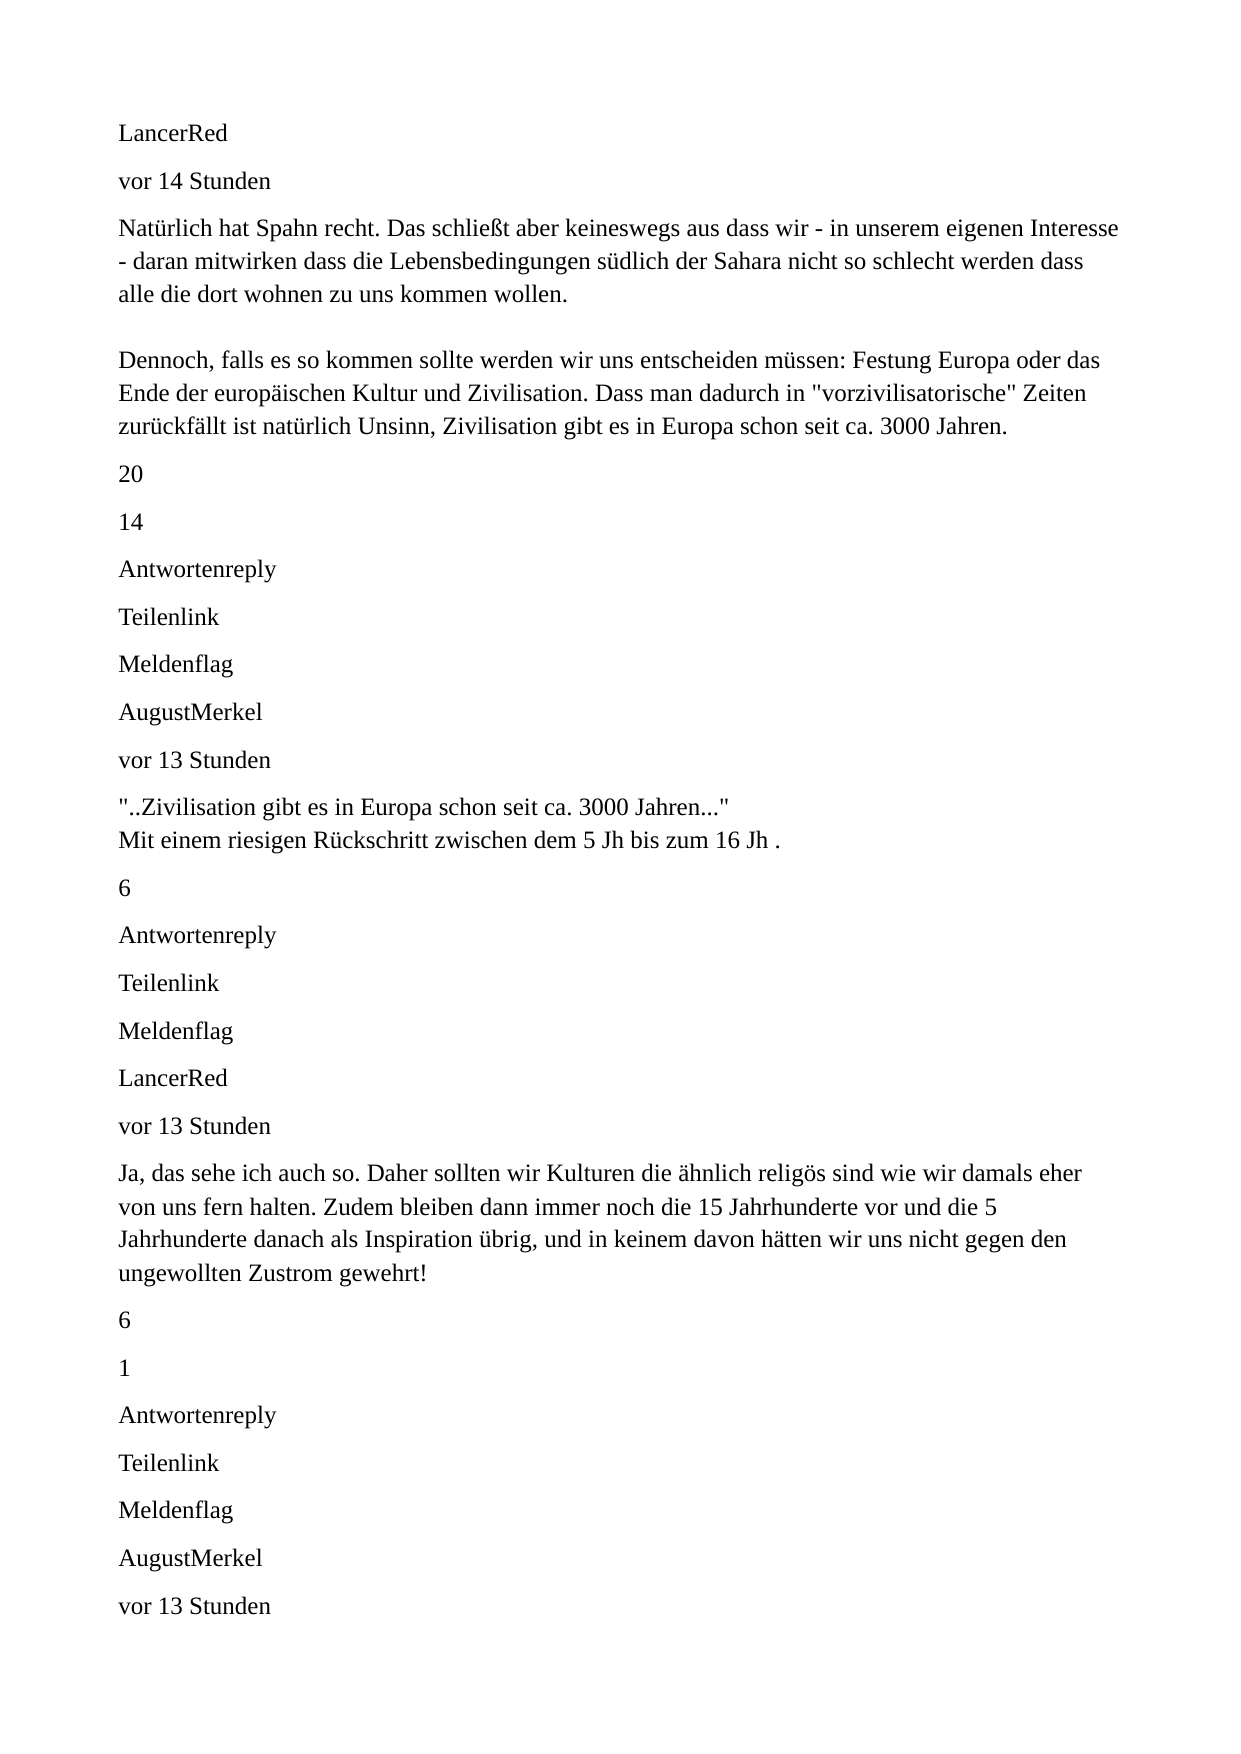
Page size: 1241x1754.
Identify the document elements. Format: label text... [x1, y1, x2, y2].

text Meldenflag [118, 1496, 1122, 1524]
text 6 [118, 873, 1122, 902]
text vor 13 Stunden [118, 1111, 1122, 1140]
text Meldenflag [118, 1016, 1122, 1044]
text Teilenlink [118, 602, 1122, 631]
text "..Zivilisation gibt es in Europa schon seit ca. 3000 Jahren..." Mit einem riesigen Rückschritt zwischen dem 5 Jh bis zum 16 Jh . [118, 792, 1122, 854]
text LancerRed [118, 118, 1122, 147]
text Ja, das sehe ich auch so. Daher sollten wir Kulturen die ähnlich religös sind wie wir damals eher von uns fern halten. Zudem bleiben dann immer noch die 15 Jahrhunderte vor und die 5 Jahrhunderte danach als Inspiration übrig, und in keinem davon hätten wir uns nicht gegen den ungewollten Zustrom gewehrt! [118, 1158, 1122, 1286]
text vor 13 Stunden [118, 1591, 1122, 1619]
text AugustMerkel [118, 697, 1122, 726]
text Antwortenreply [118, 554, 1122, 583]
text 1 [118, 1353, 1122, 1382]
text 6 [118, 1305, 1122, 1334]
text Meldenflag [118, 649, 1122, 678]
text Teilenlink [118, 1448, 1122, 1477]
text AugustMerkel [118, 1543, 1122, 1572]
text Teilenlink [118, 968, 1122, 997]
text vor 13 Stunden [118, 745, 1122, 773]
text Natürlich hat Spahn recht. Das schließt aber keineswegs aus dass wir - in unserem eigenen Interesse - daran mitwirken dass die Lebensbedingungen südlich der Sahara nicht so schlecht werden dass alle die dort wohnen zu uns kommen wollen. Dennoch, falls es so kommen sollte werden wir uns entscheiden müssen: Festung Europa oder das Ende der europäischen Kultur und Zivilisation. Dass man dadurch in "vorzivilisatorische" Zeiten zurückfällt ist natürlich Unsinn, Zivilisation gibt es in Europa schon seit ca. 3000 Jahren. [118, 213, 1122, 440]
text LancerRed [118, 1063, 1122, 1092]
text Antwortenreply [118, 921, 1122, 949]
text 20 [118, 459, 1122, 488]
text Antwortenreply [118, 1400, 1122, 1429]
text 14 [118, 507, 1122, 535]
text vor 14 Stunden [118, 166, 1122, 194]
